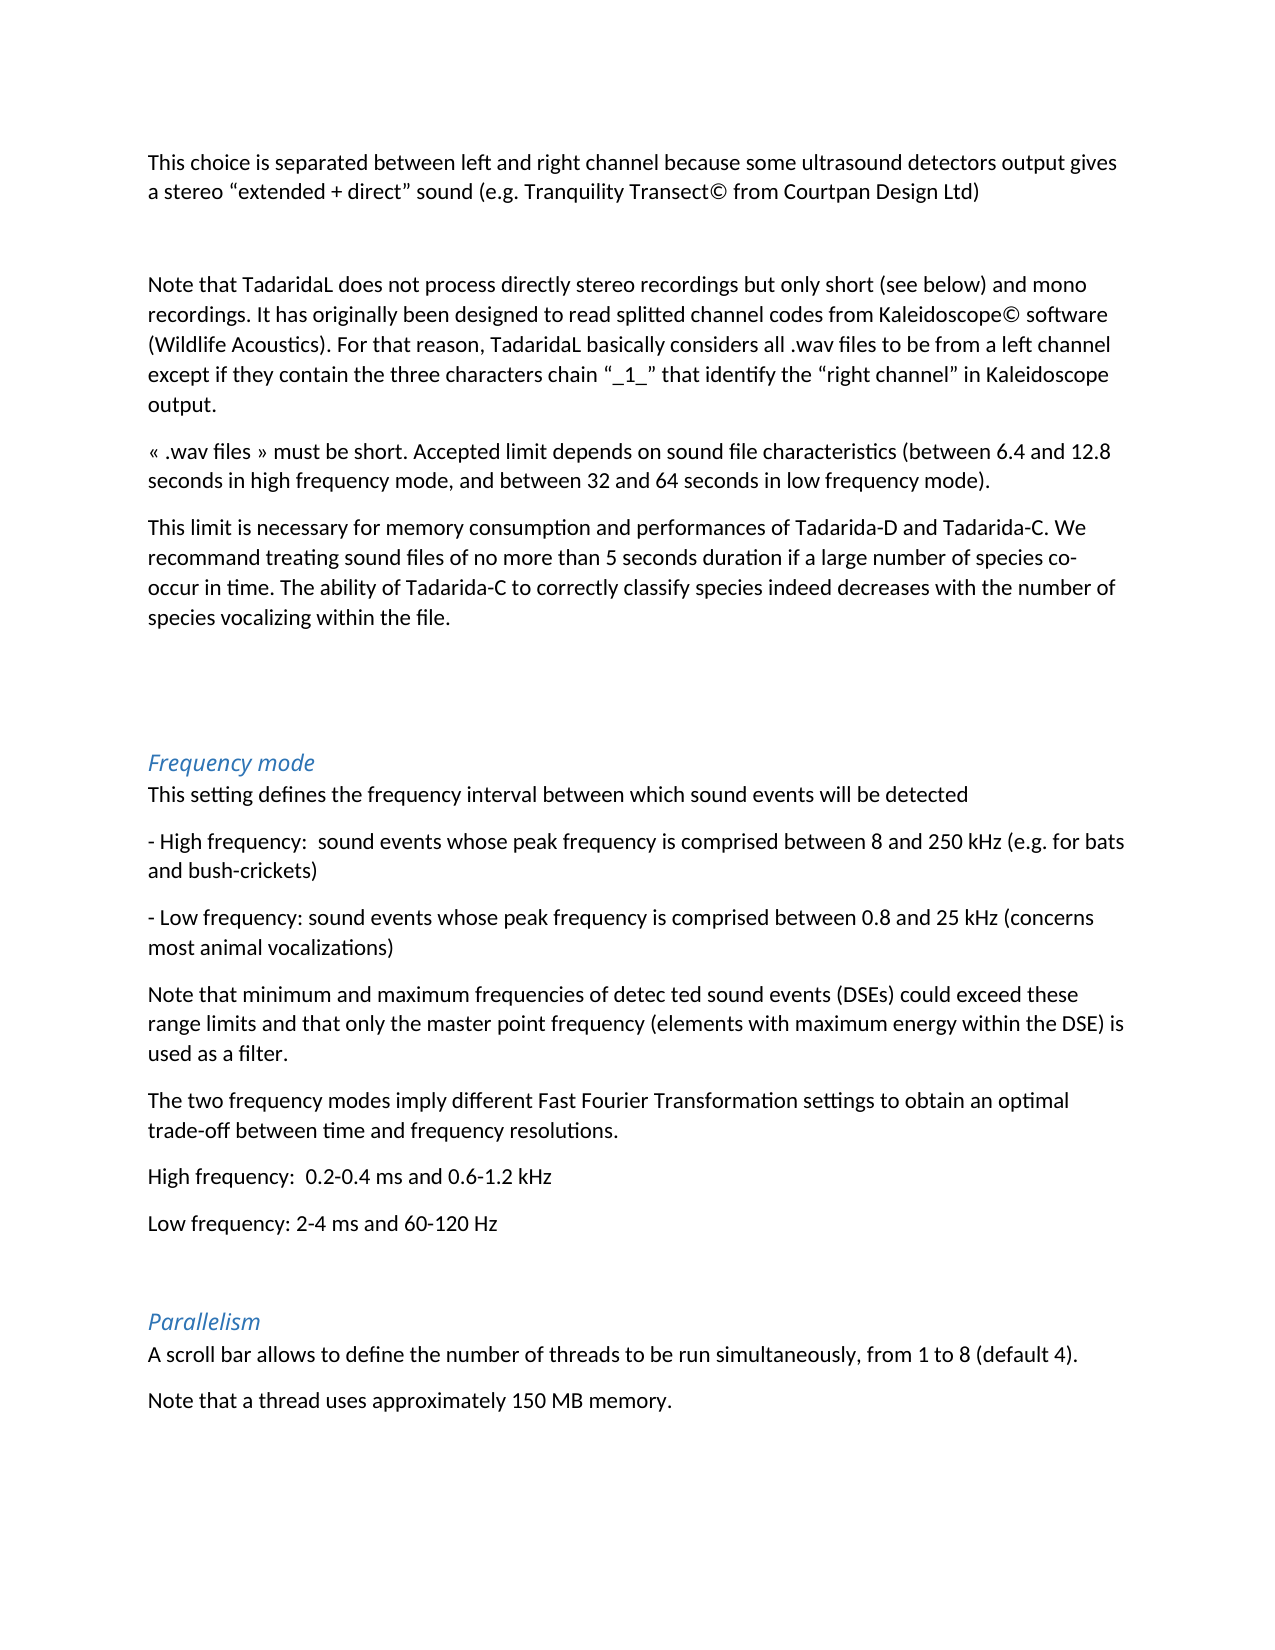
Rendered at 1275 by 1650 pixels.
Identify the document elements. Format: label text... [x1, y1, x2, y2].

text - High frequency: sound events whose peak frequency is comprised between 8 and 250 kHz (e.g. for bats and bush-crickets) [148, 827, 1127, 885]
text High frequency: 0.2-0.4 ms and 0.6-1.2 kHz [148, 1162, 1127, 1191]
text Note that minimum and maximum frequencies of detec ted sound events (DSEs) could exceed these range limits and that only the master point frequency (elements with maximum energy within the DSE) is used as a filter. [148, 980, 1127, 1067]
text - Low frequency: sound events whose peak frequency is comprised between 0.8 and 25 kHz (concerns most animal vocalizations) [148, 903, 1127, 961]
text This limit is necessary for memory consumption and performances of Tadarida-D and Tadarida-C. We recommand treating sound files of no more than 5 seconds duration if a large number of species co-occur in time. The ability of Tadarida-C to correctly classify species indeed decreases with the number of species vocalizing within the file. [148, 513, 1127, 631]
text A scroll bar allows to define the number of threads to be run simultaneously, from 1 to 8 (default 4). [148, 1340, 1127, 1368]
text Low frequency: 2-4 ms and 60-120 Hz [148, 1209, 1127, 1237]
text Note that a thread uses approximately 150 MB memory. [148, 1386, 1127, 1414]
subtitle Frequency mode [148, 747, 1127, 778]
text Note that TadaridaL does not process directly stereo recordings but only short (see below) and mono recordings. It has originally been designed to read splitted channel codes from Kaleidoscope© software (Wildlife Acoustics). For that reason, TadaridaL basically considers all .wav files to be from a left channel except if they contain the three characters chain “_1_” that identify the “right channel” in Kaleidoscope output. [148, 271, 1127, 418]
subtitle Parallelism [148, 1306, 1127, 1338]
text This choice is separated between left and right channel because some ultrasound detectors output gives a stereo “extended + direct” sound (e.g. Tranquility Transect© from Courtpan Design Ltd) [148, 148, 1127, 206]
text The two frequency modes imply different Fast Fourier Transformation settings to obtain an optimal trade-off between time and frequency resolutions. [148, 1086, 1127, 1144]
text « .wav files » must be short. Accepted limit depends on sound file characteristics (between 6.4 and 12.8 seconds in high frequency mode, and between 32 and 64 seconds in low frequency mode). [148, 437, 1127, 495]
text This setting defines the frequency interval between which sound events will be detected [148, 780, 1127, 808]
